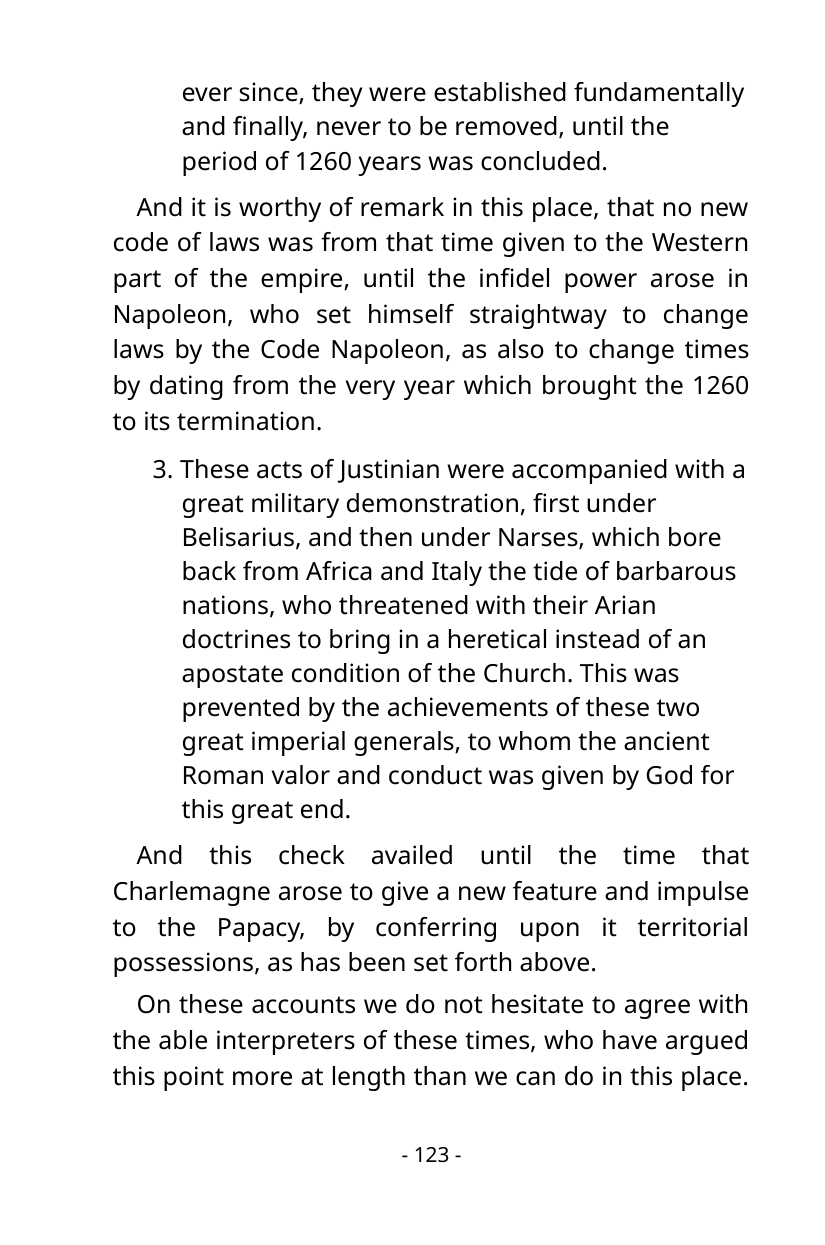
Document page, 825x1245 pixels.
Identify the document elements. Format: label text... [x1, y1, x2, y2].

list ever since, they were established fundamentally and finally, never to be removed, until the period of 1260 years was concluded. [180, 75, 750, 177]
list These acts of Justinian were accompanied with a great military demonstration, first under Belisarius, and then under Narses, which bore back from Africa and Italy the tide of barbarous nations, who threatened with their Arian doctrines to bring in a heretical instead of an apostate condition of the Church. This was prevented by the achievements of these two great imperial generals, to whom the ancient Roman valor and conduct was given by God for this great end. [180, 451, 750, 826]
text And it is worthy of remark in this place, that no new code of laws was from that time given to the Western part of the empire, until the infidel power arose in Napoleon, who set himself straightway to change laws by the Code Napoleon, as also to change times by dating from the very year which brought the 1260 to its termination. [112, 189, 750, 438]
text On these accounts we do not hesitate to agree with the able interpreters of these times, who have argued this point more at length than we can do in this place. [112, 987, 750, 1092]
text And this check availed until the time that Charlemagne arose to give a new feature and impulse to the Papacy, by conferring upon it territorial possessions, as has been set forth above. [112, 838, 750, 979]
